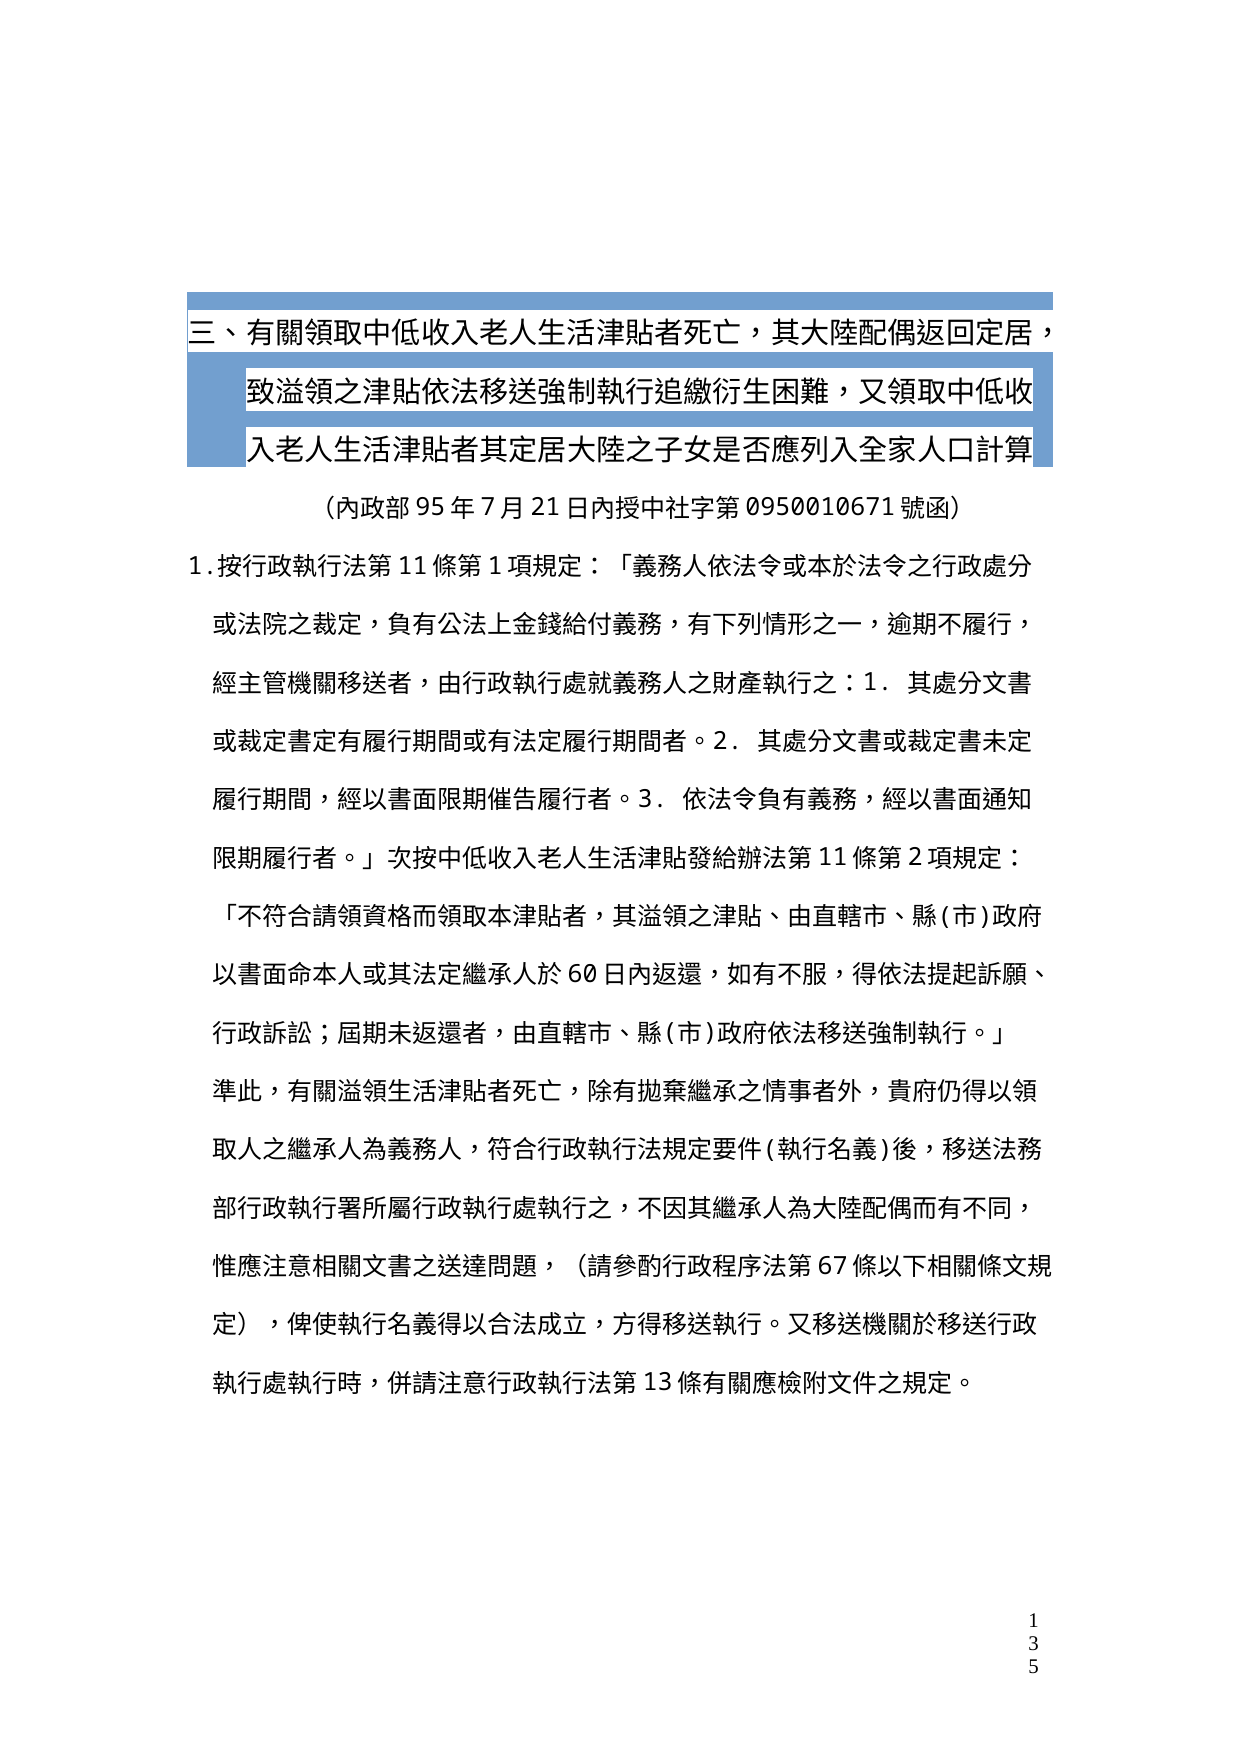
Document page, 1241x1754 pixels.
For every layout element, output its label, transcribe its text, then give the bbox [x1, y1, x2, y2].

text 1.按行政執行法第11條第1項規定：「義務人依法令或本於法令之行政處分或法院之裁定，負有公法上金錢給付義務，有下列情形之一，逾期不履行，經主管機關移送者，由行政執行處就義務人之財產執行之：1. 其處分文書或裁定書定有履行期間或有法定履行期間者。2. 其處分文書或裁定書未定履行期間，經以書面限期催告履行者。3. 依法令負有義務，經以書面通知限期履行者。」次按中低收入老人生活津貼發給辦法第11條第2項規定：「不符合請領資格而領取本津貼者，其溢領之津貼、由直轄市、縣(市)政府以書面命本人或其法定繼承人於60日內返還，如有不服，得依法提起訴願、行政訴訟；屆期未返還者，由直轄市、縣(市)政府依法移送強制執行。」 準此，有關溢領生活津貼者死亡，除有拋棄繼承之情事者外，貴府仍得以領取人之繼承人為義務人，符合行政執行法規定要件(執行名義)後，移送法務部行政執行署所屬行政執行處執行之，不因其繼承人為大陸配偶而有不同，惟應注意相關文書之送達問題，（請參酌行政程序法第67條以下相關條文規定），俾使執行名義得以合法成立，方得移送執行。又移送機關於移送行政執行處執行時，併請注意行政執行法第13條有關應檢附文件之規定。 [187, 525, 1053, 1400]
text 三、有關領取中低收入老人生活津貼者死亡，其大陸配偶返回定居，致溢領之津貼依法移送強制執行追繳衍生困難，又領取中低收入老人生活津貼者其定居大陸之子女是否應列入全家人口計算 [187, 292, 1053, 467]
text （內政部95年7月21日內授中社字第0950010671號函） [232, 467, 1053, 525]
